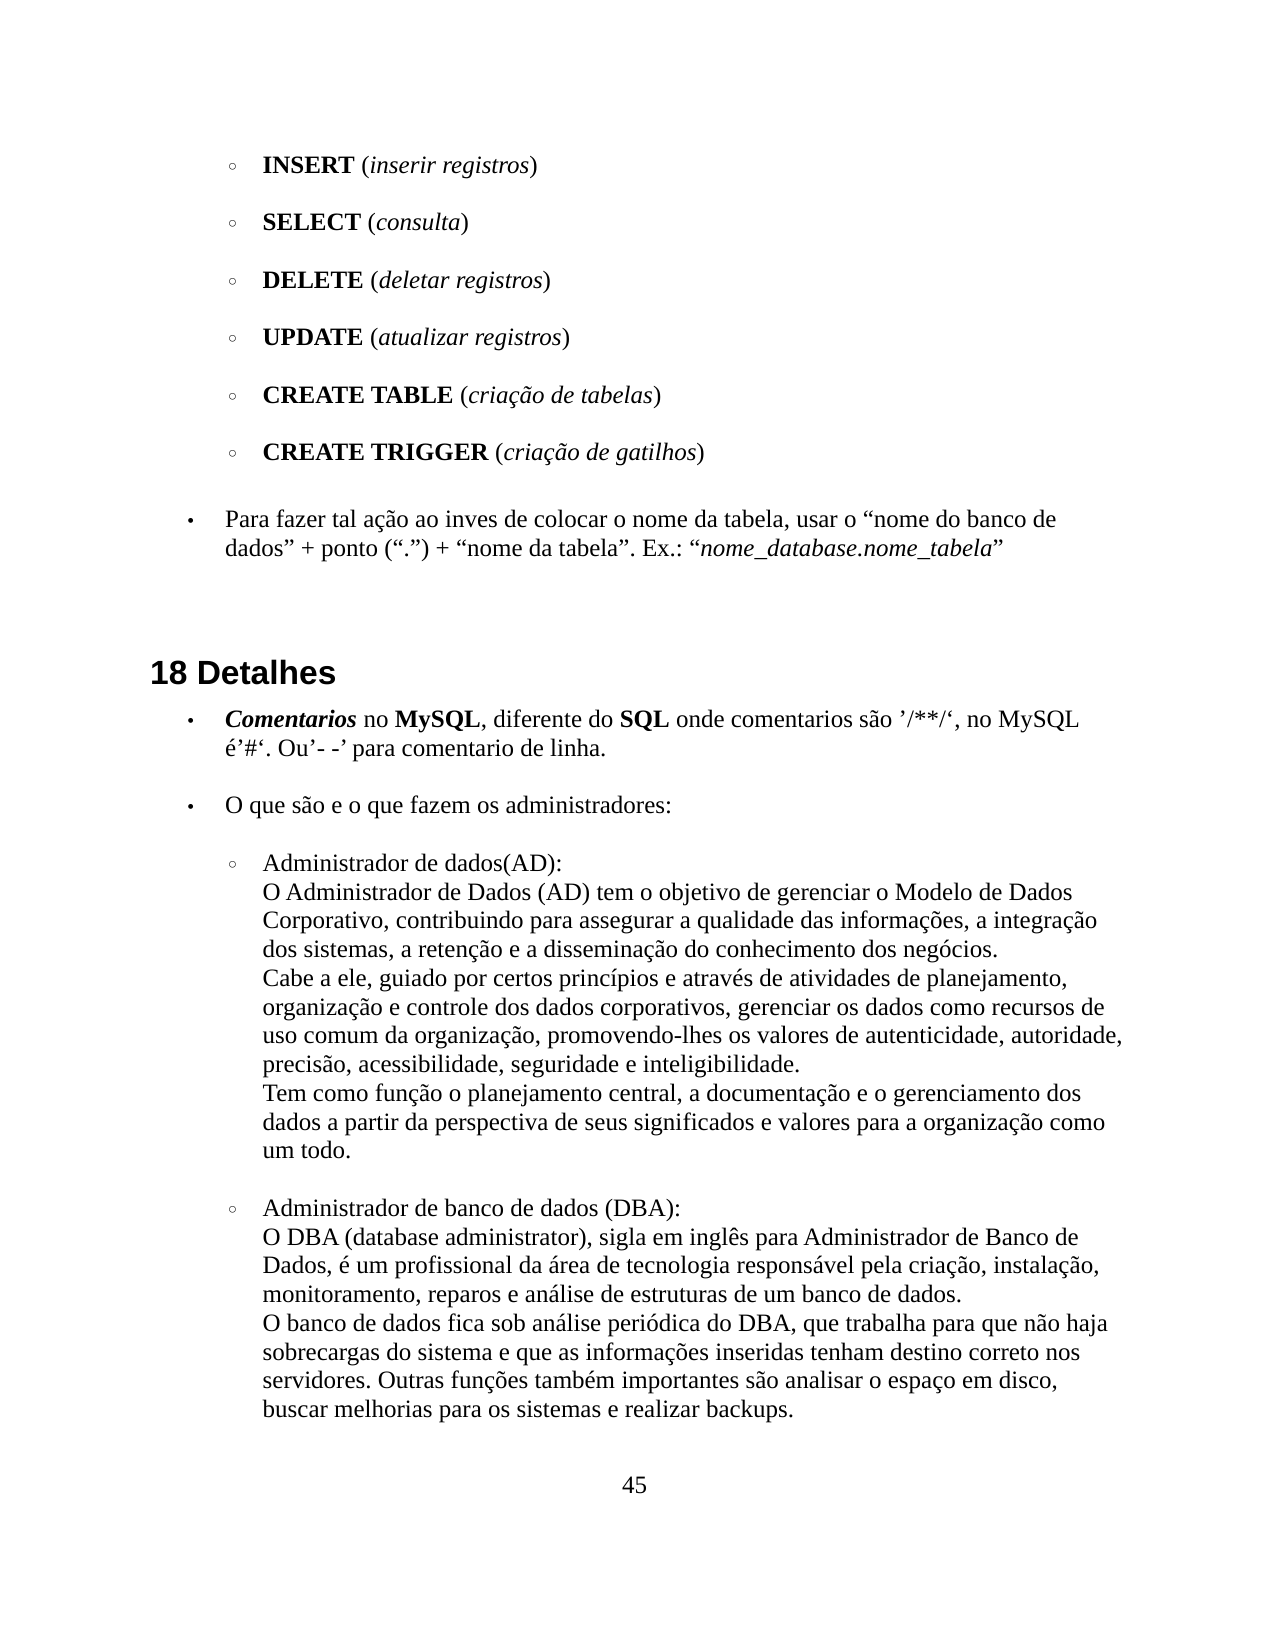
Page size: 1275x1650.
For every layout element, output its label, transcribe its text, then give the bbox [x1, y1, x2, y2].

list DELETE (deletar registros) [225, 265, 1125, 322]
list SELECT (consulta) [225, 207, 1125, 265]
list Administrador de dados(AD): O Administrador de Dados (AD) tem o objetivo de gerenciar o Modelo de Dados Corporativo, contribuindo para assegurar a qualidade das informações, a integração dos sistemas, a retenção e a disseminação do conhecimento dos negócios. Cabe a ele, guiado por certos princípios e através de atividades de planejamento, organização e controle dos dados corporativos, gerenciar os dados como recursos de uso comum da organização, promovendo-lhes os valores de autenticidade, autoridade, precisão, acessibilidade, seguridade e inteligibilidade. Tem como função o planejamento central, a documentação e o gerenciamento dos dados a partir da perspectiva de seus significados e valores para a organização como um todo. [225, 848, 1125, 1193]
list INSERT (inserir registros) [225, 150, 1125, 207]
list Para fazer tal ação ao inves de colocar o nome da tabela, usar o “nome do banco de dados” + ponto (“.”) + “nome da tabela”. Ex.: “nome_database.nome_tabela” [187, 504, 1125, 590]
list Comentarios no MySQL, diferente do SQL onde comentarios são ’/**/‘, no MySQL é’#‘. Ou’- -’ para comentario de linha. [187, 704, 1125, 790]
list O que são e o que fazem os administradores: [187, 790, 1125, 848]
list UPDATE (atualizar registros) [225, 322, 1125, 380]
subtitle 18 Detalhes [150, 653, 1125, 692]
list CREATE TABLE (criação de tabelas) [225, 380, 1125, 437]
list CREATE TRIGGER (criação de gatilhos) [225, 437, 1125, 495]
list Administrador de banco de dados (DBA): O DBA (database administrator), sigla em inglês para Administrador de Banco de Dados, é um profissional da área de tecnologia responsável pela criação, instalação, monitoramento, reparos e análise de estruturas de um banco de dados. O banco de dados fica sob análise periódica do DBA, que trabalha para que não haja sobrecargas do sistema e que as informações inseridas tenham destino correto nos servidores. Outras funções também importantes são analisar o espaço em disco, buscar melhorias para os sistemas e realizar backups. [225, 1193, 1125, 1423]
